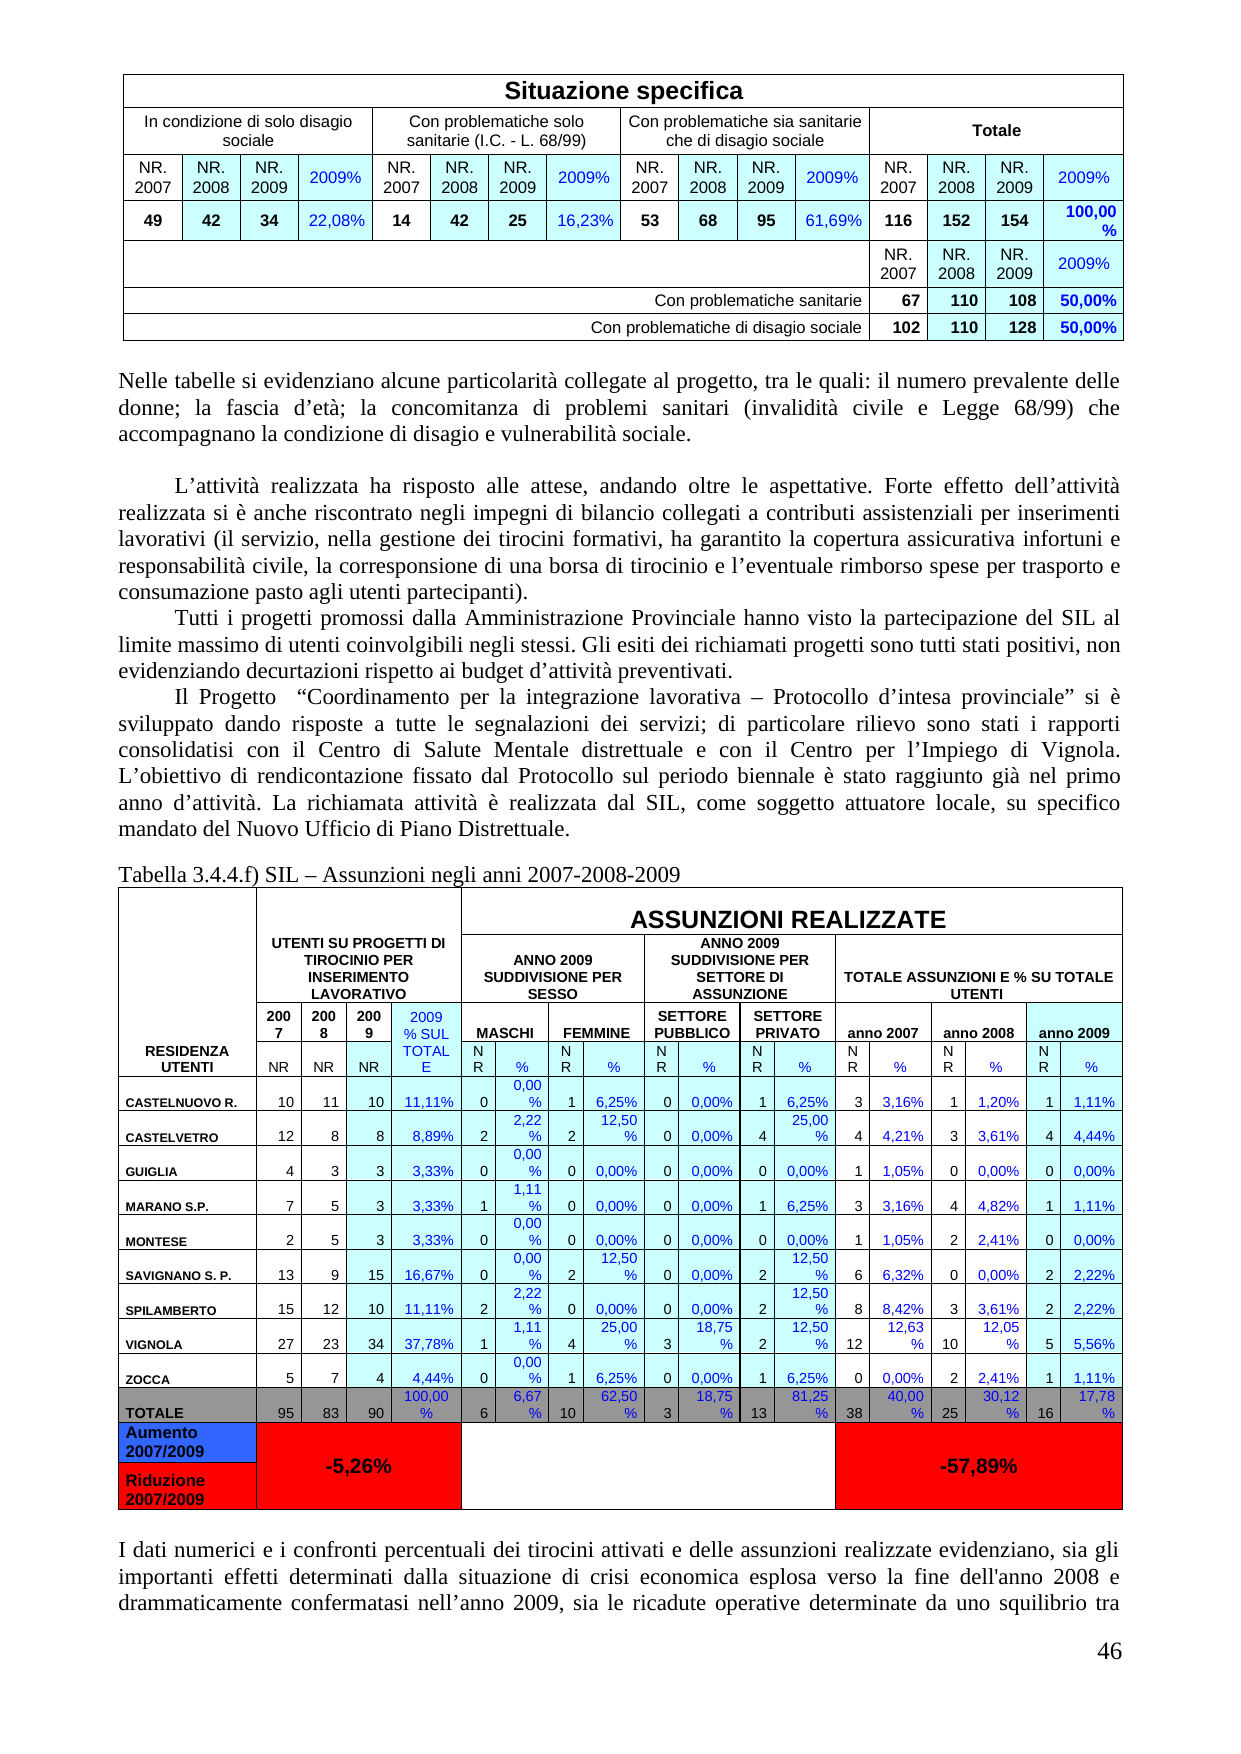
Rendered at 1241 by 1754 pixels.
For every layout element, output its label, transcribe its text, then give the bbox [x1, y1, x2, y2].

table_cell 12,50% [775, 1250, 835, 1283]
table_cell % [584, 1042, 644, 1076]
table_cell 1 [462, 1319, 495, 1352]
table_cell 2009% [1044, 155, 1123, 200]
table_cell 15 [257, 1284, 301, 1318]
table_cell In condizione di solo disagio sociale [124, 108, 372, 153]
table_cell 40,00% [870, 1388, 931, 1422]
table_cell Aumento 2007/2009 [119, 1423, 256, 1462]
table_cell 10 [347, 1077, 391, 1110]
table_cell 0,00% [584, 1146, 644, 1179]
table_cell 1 [741, 1354, 774, 1387]
table_cell NR [257, 1042, 301, 1076]
table_cell 0,00% [496, 1215, 548, 1249]
table_cell 2007 [257, 1003, 301, 1041]
table_cell [124, 241, 869, 287]
table_cell 0,00% [496, 1354, 548, 1387]
table_cell 4 [741, 1111, 774, 1145]
table_cell 12 [836, 1319, 869, 1352]
table_header Situazione specifica [124, 75, 1123, 107]
table_cell 0,00% [679, 1284, 739, 1318]
table_cell NR [549, 1042, 583, 1076]
table_cell 4 [1027, 1111, 1060, 1145]
table_cell 3 [932, 1111, 965, 1145]
table_cell CASTELNUOVO R. [119, 1077, 256, 1110]
table_cell NR. 2009 [489, 155, 546, 200]
table_cell 2,22% [1061, 1284, 1122, 1318]
table_cell 6,25% [584, 1354, 644, 1387]
table_cell 0 [462, 1354, 495, 1387]
table_cell 1 [1027, 1181, 1060, 1214]
table_cell VIGNOLA [119, 1319, 256, 1352]
text Il Progetto “Coordinamento per la integrazione lavorativa – Protocollo d’intesa provinciale” si è sviluppato dando risposte a tutte le segnalazioni dei servizi; di particolare rilievo sono stati i rapporti consolidatisi con il Centro di Salute Mentale distrettuale e con il Centro per l’Impiego di Vignola. L’obiettivo di rendicontazione fissato dal Protocollo sul periodo biennale è stato raggiunto già nel primo anno d’attività. La richiamata attività è realizzata dal SIL, come soggetto attuatore locale, su specifico mandato del Nuovo Ufficio di Piano Distrettuale. [118, 683, 1122, 842]
table_cell 0,00% [870, 1354, 931, 1387]
table_cell 2,41% [966, 1215, 1026, 1249]
table_cell 0 [462, 1146, 495, 1179]
table_cell 0,00% [584, 1284, 644, 1318]
table_cell 0 [462, 1077, 495, 1110]
table_cell 12 [302, 1284, 346, 1318]
table_cell 0,00% [1061, 1215, 1122, 1249]
table_cell NR. 2008 [679, 155, 737, 200]
table_cell 6,67% [496, 1388, 548, 1422]
table_cell 1 [836, 1215, 869, 1249]
table_cell 0,00% [1061, 1146, 1122, 1179]
table_cell 53 [621, 201, 678, 240]
table_cell 6,25% [775, 1354, 835, 1387]
table_cell 3,33% [392, 1146, 461, 1179]
table_cell 8,42% [870, 1284, 931, 1318]
table_cell NR [347, 1042, 391, 1076]
table_cell 2,22% [496, 1284, 548, 1318]
table_cell 2 [549, 1250, 583, 1283]
table_cell 108 [986, 288, 1043, 313]
table_cell 2009% [547, 155, 620, 200]
table_cell 42 [183, 201, 240, 240]
table_cell 10 [347, 1284, 391, 1318]
table_cell 0,00% [966, 1146, 1026, 1179]
table_cell 1 [549, 1077, 583, 1110]
table_cell NR [741, 1042, 774, 1076]
table_cell NR. 2008 [928, 241, 985, 287]
table_cell % [496, 1042, 548, 1076]
table_cell 2 [257, 1215, 301, 1249]
table_cell 2 [932, 1354, 965, 1387]
table_cell -5,26% [257, 1423, 461, 1509]
table_cell ANNO 2009 SUDDIVISIONE PER SETTORE DI ASSUNZIONE [645, 935, 835, 1002]
table_cell 2008 [302, 1003, 346, 1041]
table_cell 2,22% [1061, 1250, 1122, 1283]
table_cell 2009% [796, 155, 869, 200]
table_cell 2 [741, 1319, 774, 1352]
table_cell 90 [347, 1388, 391, 1422]
table_cell SPILAMBERTO [119, 1284, 256, 1318]
table_cell 16,23% [547, 201, 620, 240]
table_cell 0,00% [584, 1215, 644, 1249]
table_cell 22,08% [299, 201, 372, 240]
table_cell TOTALE [119, 1388, 256, 1422]
table_cell 5 [1027, 1319, 1060, 1352]
table_cell 3 [347, 1215, 391, 1249]
table_cell 5 [257, 1354, 301, 1387]
table_cell 12,50% [584, 1250, 644, 1283]
table_cell 0 [645, 1077, 678, 1110]
table_cell 2 [741, 1250, 774, 1283]
table_cell % [870, 1042, 931, 1076]
table_cell 1,05% [870, 1215, 931, 1249]
table_cell 6,25% [584, 1077, 644, 1110]
table_cell 7 [302, 1354, 346, 1387]
table_cell 0 [1027, 1146, 1060, 1179]
table_cell 2,22% [496, 1111, 548, 1145]
table_cell 49 [124, 201, 182, 240]
table_cell 110 [928, 314, 985, 340]
table_cell anno 2009 [1027, 1003, 1122, 1041]
table_cell 30,12% [966, 1388, 1026, 1422]
table_cell 9 [302, 1250, 346, 1283]
table_cell SETTORE PRIVATO [741, 1003, 835, 1041]
table_cell 2 [462, 1111, 495, 1145]
table_cell 0,00% [679, 1354, 739, 1387]
table_cell NR [302, 1042, 346, 1076]
table_cell 0 [836, 1354, 869, 1387]
table_cell NR [645, 1042, 678, 1076]
table_cell 0 [645, 1215, 678, 1249]
table_cell NR. 2007 [870, 241, 927, 287]
table_cell 2 [932, 1215, 965, 1249]
table_cell 8 [836, 1284, 869, 1318]
table_cell 5 [302, 1215, 346, 1249]
table_cell % [775, 1042, 835, 1076]
text Tutti i progetti promossi dalla Amministrazione Provinciale hanno visto la partecipazione del SIL al limite massimo di utenti coinvolgibili negli stessi. Gli esiti dei richiamati progetti sono tutti stati positivi, non evidenziando decurtazioni rispetto ai budget d’attività preventivati. [118, 604, 1122, 683]
table_header UTENTI SU PROGETTI DI TIROCINIO PER INSERIMENTO LAVORATIVO [257, 888, 461, 1002]
table_cell 128 [986, 314, 1043, 340]
table_cell GUIGLIA [119, 1146, 256, 1179]
table_cell 12,50% [775, 1284, 835, 1318]
table_cell 3 [645, 1388, 678, 1422]
table_cell 1,20% [966, 1077, 1026, 1110]
table_cell 0 [645, 1111, 678, 1145]
table_cell 4 [549, 1319, 583, 1352]
table_cell 0,00% [584, 1181, 644, 1214]
table_cell 1 [741, 1181, 774, 1214]
table_cell 0 [645, 1284, 678, 1318]
table_cell 3 [645, 1319, 678, 1352]
table_cell 12 [257, 1111, 301, 1145]
table_cell 2,41% [966, 1354, 1026, 1387]
table_cell 12,50% [775, 1319, 835, 1352]
table_cell CASTELVETRO [119, 1111, 256, 1145]
table_cell 50,00% [1044, 288, 1123, 313]
table_cell NR. 2007 [124, 155, 182, 200]
table_cell 8,89% [392, 1111, 461, 1145]
text I dati numerici e i confronti percentuali dei tirocini attivati e delle assunzioni realizzate evidenziano, sia gli importanti effetti determinati dalla situazione di crisi economica esplosa verso la fine dell'anno 2008 e drammaticamente confermatasi nell’anno 2009, sia le ricadute operative determinate da uno squilibrio tra [118, 1536, 1122, 1615]
table_cell NR [462, 1042, 495, 1076]
table_cell 3,33% [392, 1181, 461, 1214]
table_cell Con problematiche sanitarie [124, 288, 869, 313]
table_cell 0 [549, 1284, 583, 1318]
table_cell 11 [302, 1077, 346, 1110]
table_cell 34 [347, 1319, 391, 1352]
table_header RESIDENZA UTENTI [119, 888, 256, 1076]
table_cell 25,00% [775, 1111, 835, 1145]
table_cell 1 [462, 1181, 495, 1214]
table_cell 0,00% [679, 1077, 739, 1110]
table_cell 2 [549, 1111, 583, 1145]
table_cell 10 [932, 1319, 965, 1352]
table_cell NR [1027, 1042, 1060, 1076]
table_cell 11,11% [392, 1284, 461, 1318]
table_cell -57,89% [836, 1423, 1122, 1509]
table_cell 0,00% [679, 1181, 739, 1214]
table_cell 83 [302, 1388, 346, 1422]
table_cell 95 [257, 1388, 301, 1422]
table_cell 1 [741, 1077, 774, 1110]
table_cell NR. 2009 [738, 155, 795, 200]
table_cell % [1061, 1042, 1122, 1076]
table_cell NR. 2008 [928, 155, 985, 200]
table_cell [462, 1423, 835, 1509]
table_cell 68 [679, 201, 737, 240]
table_cell 6 [836, 1250, 869, 1283]
table_cell 11,11% [392, 1077, 461, 1110]
table_cell 0,00% [966, 1250, 1026, 1283]
text L’attività realizzata ha risposto alle attese, andando oltre le aspettative. Forte effetto dell’attività realizzata si è anche riscontrato negli impegni di bilancio collegati a contributi assistenziali per inserimenti lavorativi (il servizio, nella gestione dei tirocini formativi, ha garantito la copertura assicurativa infortuni e responsabilità civile, la corresponsione di una borsa di tirocinio e l’eventuale rimborso spese per trasporto e consumazione pasto agli utenti partecipanti). [118, 473, 1122, 604]
table_cell 4 [932, 1181, 965, 1214]
table_cell 100,00% [392, 1388, 461, 1422]
table_cell 3,16% [870, 1181, 931, 1214]
table_cell 6 [462, 1388, 495, 1422]
table_cell 0,00% [775, 1215, 835, 1249]
table_cell 0,00% [679, 1111, 739, 1145]
table_cell 0,00% [679, 1146, 739, 1179]
table_header ASSUNZIONI REALIZZATE [462, 888, 1122, 934]
table_cell 3 [836, 1077, 869, 1110]
table_cell 6,25% [775, 1077, 835, 1110]
table_cell 3 [302, 1146, 346, 1179]
table_cell NR. 2008 [183, 155, 240, 200]
table_cell MARANO S.P. [119, 1181, 256, 1214]
table_cell 3 [347, 1146, 391, 1179]
table_cell 7 [257, 1181, 301, 1214]
table_cell Con problematiche sia sanitarie che di disagio sociale [621, 108, 869, 153]
table_cell 0,00% [679, 1215, 739, 1249]
table_cell 3 [836, 1181, 869, 1214]
table_cell 3 [932, 1284, 965, 1318]
table_cell 4 [257, 1146, 301, 1179]
table_cell 12,50% [584, 1111, 644, 1145]
table_cell 152 [928, 201, 985, 240]
table_cell 0 [932, 1146, 965, 1179]
table_cell 50,00% [1044, 314, 1123, 340]
table_cell 3,33% [392, 1215, 461, 1249]
table_cell 2009% [1044, 241, 1123, 287]
table_cell 116 [870, 201, 927, 240]
table_cell NR. 2007 [373, 155, 430, 200]
table_cell 42 [431, 201, 488, 240]
table_cell 5 [302, 1181, 346, 1214]
table_cell 61,69% [796, 201, 869, 240]
table_cell 17,78% [1061, 1388, 1122, 1422]
table_cell 16 [1027, 1388, 1060, 1422]
table_cell 1 [836, 1146, 869, 1179]
table_cell 4 [836, 1111, 869, 1145]
table_cell NR. 2007 [870, 155, 927, 200]
table_cell 2 [741, 1284, 774, 1318]
table_cell 3,61% [966, 1111, 1026, 1145]
table_cell 10 [549, 1388, 583, 1422]
table_cell NR [932, 1042, 965, 1076]
table_cell 1,11% [1061, 1354, 1122, 1387]
table_cell 5,56% [1061, 1319, 1122, 1352]
table_cell anno 2008 [932, 1003, 1026, 1041]
table_cell 1,11% [496, 1319, 548, 1352]
table_cell NR. 2009 [986, 241, 1043, 287]
table_cell 4,44% [1061, 1111, 1122, 1145]
table_cell NR. 2009 [241, 155, 298, 200]
table_cell SETTORE PUBBLICO [645, 1003, 739, 1041]
table_cell 1 [1027, 1077, 1060, 1110]
table_cell MASCHI [462, 1003, 548, 1041]
table_cell 0,00% [775, 1146, 835, 1179]
table_cell 18,75% [679, 1388, 739, 1422]
table_cell 0,00% [496, 1077, 548, 1110]
table_cell anno 2007 [836, 1003, 931, 1041]
table_cell 2 [1027, 1284, 1060, 1318]
table_cell ANNO 2009 SUDDIVISIONE PER SESSO [462, 935, 644, 1002]
table_cell 1 [1027, 1354, 1060, 1387]
table_cell 4,44% [392, 1354, 461, 1387]
table_cell Con problematiche di disagio sociale [124, 314, 869, 340]
table_cell 0 [549, 1181, 583, 1214]
table_cell 0 [1027, 1215, 1060, 1249]
table_cell 1,11% [1061, 1077, 1122, 1110]
table_cell 1,05% [870, 1146, 931, 1179]
table_cell NR [836, 1042, 869, 1076]
table_cell 34 [241, 201, 298, 240]
table_cell 100,00% [1044, 201, 1123, 240]
table_cell 110 [928, 288, 985, 313]
table_cell SAVIGNANO S. P. [119, 1250, 256, 1283]
table_cell 8 [302, 1111, 346, 1145]
table_cell 0 [462, 1215, 495, 1249]
table_cell FEMMINE [549, 1003, 644, 1041]
table_cell 1 [932, 1077, 965, 1110]
table_cell 13 [257, 1250, 301, 1283]
table_cell 1,11% [496, 1181, 548, 1214]
table_cell 0 [549, 1215, 583, 1249]
table_cell 81,25% [775, 1388, 835, 1422]
table_cell 0 [741, 1146, 774, 1179]
table_cell 154 [986, 201, 1043, 240]
table_cell 0,00% [496, 1250, 548, 1283]
table_cell % [679, 1042, 739, 1076]
table_cell 12,63% [870, 1319, 931, 1352]
table_cell ZOCCA [119, 1354, 256, 1387]
table_cell MONTESE [119, 1215, 256, 1249]
text Nelle tabelle si evidenziano alcune particolarità collegate al progetto, tra le quali: il numero prevalente delle donne; la fascia d’età; la concomitanza di problemi sanitari (invalidità civile e Legge 68/99) che accompagnano la condizione di disagio e vulnerabilità sociale. [118, 367, 1122, 446]
table_cell 4 [347, 1354, 391, 1387]
table_cell 4,82% [966, 1181, 1026, 1214]
table_cell 6,32% [870, 1250, 931, 1283]
table_cell 2 [462, 1284, 495, 1318]
table_cell 23 [302, 1319, 346, 1352]
table_cell 0 [645, 1181, 678, 1214]
table_cell 0 [741, 1215, 774, 1249]
table_cell 2009 % SUL TOTALE [392, 1003, 461, 1076]
table_cell 3 [347, 1181, 391, 1214]
table_cell 1 [549, 1354, 583, 1387]
table_cell 4,21% [870, 1111, 931, 1145]
table_cell 16,67% [392, 1250, 461, 1283]
table_cell 0 [645, 1250, 678, 1283]
table_cell 0 [462, 1250, 495, 1283]
table_cell 2009 [347, 1003, 391, 1041]
table_cell Totale [870, 108, 1123, 153]
table_cell Riduzione 2007/2009 [119, 1463, 256, 1509]
table_cell 1,11% [1061, 1181, 1122, 1214]
table_cell 25 [489, 201, 546, 240]
table_cell 10 [257, 1077, 301, 1110]
table_cell 27 [257, 1319, 301, 1352]
table_cell NR. 2009 [986, 155, 1043, 200]
table_cell TOTALE ASSUNZIONI E % SU TOTALE UTENTI [836, 935, 1122, 1002]
table_cell Con problematiche solo sanitarie (I.C. - L. 68/99) [373, 108, 620, 153]
table_cell 38 [836, 1388, 869, 1422]
text Tabella 3.4.4.f) SIL – Assunzioni negli anni 2007-2008-2009 [118, 861, 1122, 887]
table_cell 0,00% [679, 1250, 739, 1283]
table_cell 15 [347, 1250, 391, 1283]
table_cell 25 [932, 1388, 965, 1422]
table_cell 13 [741, 1388, 774, 1422]
table_cell 0 [932, 1250, 965, 1283]
table_cell 0 [549, 1146, 583, 1179]
table_cell 95 [738, 201, 795, 240]
table_cell 0 [645, 1146, 678, 1179]
table_cell 14 [373, 201, 430, 240]
table_cell 3,61% [966, 1284, 1026, 1318]
table_cell 0 [645, 1354, 678, 1387]
table_cell 25,00% [584, 1319, 644, 1352]
table_cell NR. 2008 [431, 155, 488, 200]
table_cell 6,25% [775, 1181, 835, 1214]
table_cell 3,16% [870, 1077, 931, 1110]
table_cell 2009% [299, 155, 372, 200]
table_cell 37,78% [392, 1319, 461, 1352]
table_cell 2 [1027, 1250, 1060, 1283]
table_cell 18,75% [679, 1319, 739, 1352]
table_cell 12,05% [966, 1319, 1026, 1352]
table_cell NR. 2007 [621, 155, 678, 200]
table_cell 8 [347, 1111, 391, 1145]
table_cell 102 [870, 314, 927, 340]
table_cell 62,50% [584, 1388, 644, 1422]
table_cell 0,00% [496, 1146, 548, 1179]
table_cell % [966, 1042, 1026, 1076]
table_cell 67 [870, 288, 927, 313]
